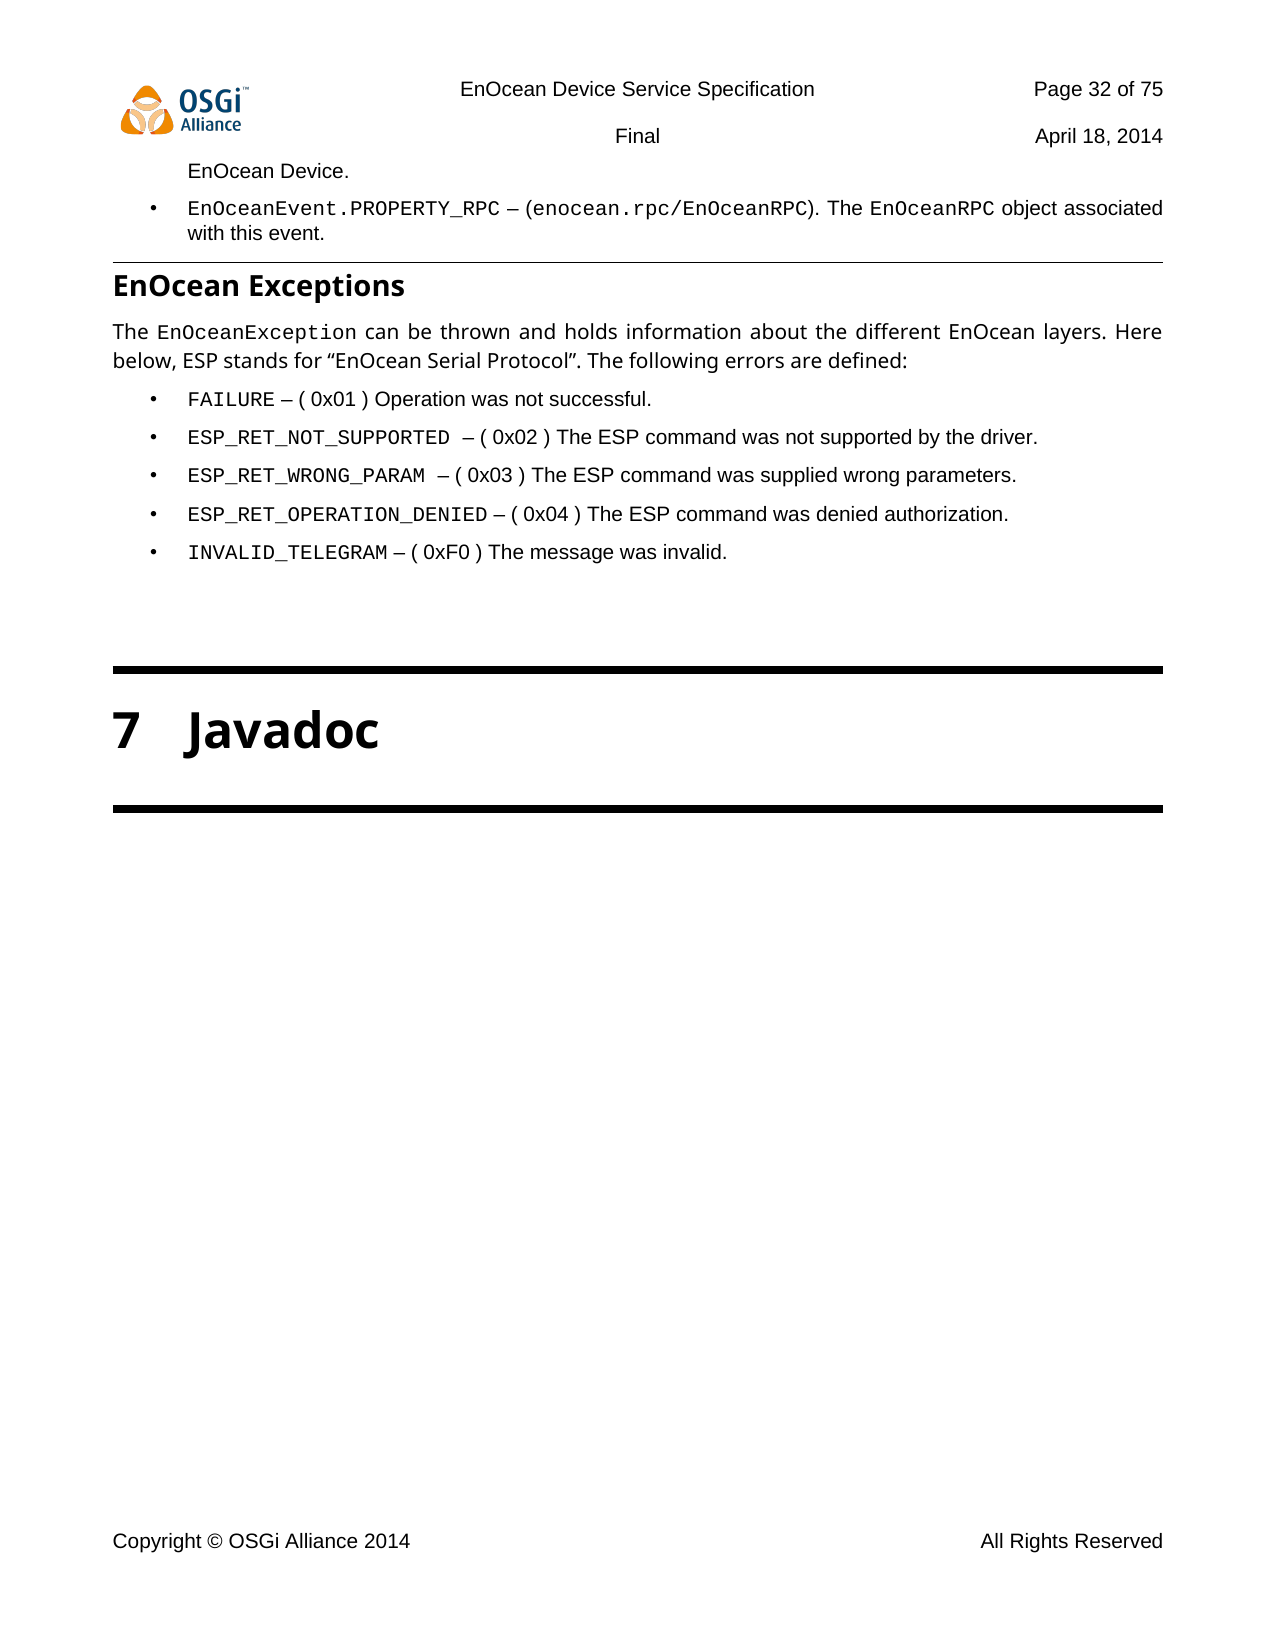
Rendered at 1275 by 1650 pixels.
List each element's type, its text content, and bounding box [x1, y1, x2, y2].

subtitle EnOcean Exceptions [112, 263, 1163, 305]
subtitle Javadoc [112, 667, 1163, 813]
list EnOcean Device. [150, 159, 1163, 183]
list ESP_RET_NOT_SUPPORTED – ( 0x02 ) The ESP command was not supported by the driver. [150, 425, 1163, 451]
list EnOceanEvent.PROPERTY_RPC – (enocean.rpc/EnOceanRPC). The EnOceanRPC object associated with this event. [150, 195, 1163, 245]
picture [113, 78, 257, 142]
text The EnOceanException can be thrown and holds information about the different EnOcean layers. Here below, ESP stands for “EnOcean Serial Protocol”. The following errors are defined: [112, 317, 1163, 374]
list INVALID_TELEGRAM – ( 0xF0 ) The message was invalid. [150, 540, 1163, 566]
list ESP_RET_WRONG_PARAM – ( 0x03 ) The ESP command was supplied wrong parameters. [150, 463, 1163, 489]
list FAILURE – ( 0x01 ) Operation was not successful. [150, 387, 1163, 412]
list ESP_RET_OPERATION_DENIED – ( 0x04 ) The ESP command was denied authorization. [150, 502, 1163, 527]
